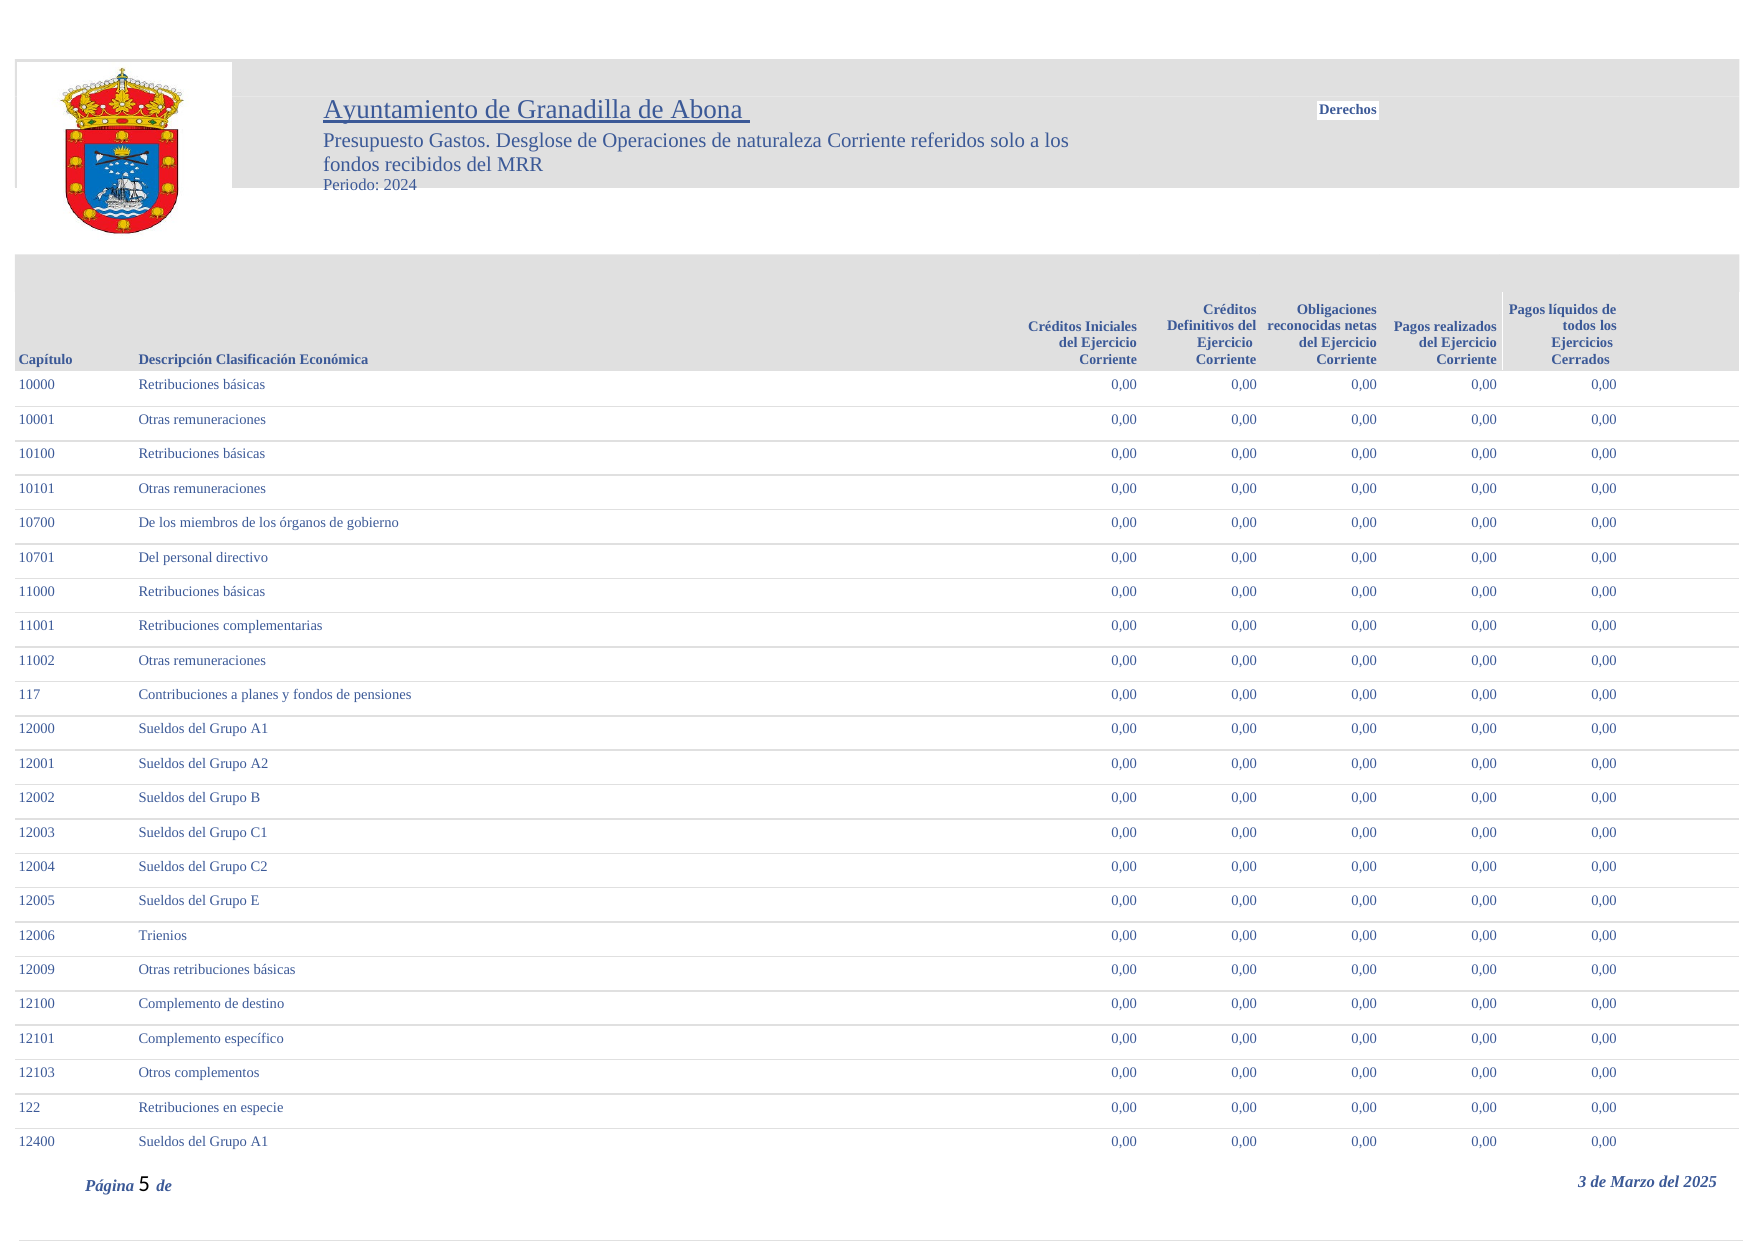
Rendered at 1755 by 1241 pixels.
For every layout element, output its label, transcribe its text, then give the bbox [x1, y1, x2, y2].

table_cell 0,00 [1385, 1095, 1502, 1127]
table_cell 0,00 [1152, 888, 1262, 921]
table_cell 0,00 [1262, 923, 1385, 956]
table_header Créditos Definitivos del Ejercicio Corriente [1152, 292, 1262, 370]
table_cell Retribuciones en especie [105, 1095, 719, 1127]
table_header Pagos realizados del Ejercicio Corriente [1385, 292, 1502, 370]
table_cell 0,00 [1503, 820, 1739, 852]
table_cell 0,00 [719, 992, 1152, 1024]
table_cell 0,00 [1152, 442, 1262, 474]
table_cell 0,00 [719, 545, 1152, 577]
table_cell 0,00 [1262, 717, 1385, 749]
table_cell 0,00 [1262, 854, 1385, 887]
table_cell 0,00 [1385, 1129, 1502, 1158]
table_cell 0,00 [1385, 785, 1502, 818]
table_cell Retribuciones básicas [105, 579, 719, 612]
table_cell 0,00 [1152, 854, 1262, 887]
table_cell 0,00 [1503, 442, 1739, 474]
table_cell 12006 [15, 923, 105, 956]
table_cell 0,00 [1503, 1060, 1739, 1093]
table_cell Sueldos del Grupo A1 [105, 717, 719, 749]
table_cell Otros complementos [105, 1060, 719, 1093]
table_cell 0,00 [1503, 888, 1739, 921]
table_cell 0,00 [1503, 407, 1739, 440]
table_cell 0,00 [719, 1060, 1152, 1093]
table_cell 0,00 [1385, 854, 1502, 887]
table_cell 0,00 [719, 613, 1152, 646]
table_cell 0,00 [1152, 613, 1262, 646]
table_cell 0,00 [719, 751, 1152, 784]
table_cell 11001 [15, 613, 105, 646]
table_cell 0,00 [1262, 476, 1385, 509]
table_cell 0,00 [1385, 648, 1502, 681]
table_cell 12009 [15, 957, 105, 990]
table_cell Sueldos del Grupo C2 [105, 854, 719, 887]
table_cell 0,00 [1503, 682, 1739, 715]
table_cell 0,00 [719, 820, 1152, 852]
table_header Descripción Clasificación Económica [105, 292, 719, 370]
table_cell 0,00 [1385, 923, 1502, 956]
table_cell 0,00 [719, 648, 1152, 681]
table_cell 0,00 [1385, 476, 1502, 509]
table_cell 0,00 [1385, 820, 1502, 852]
table_cell 0,00 [719, 682, 1152, 715]
table_cell 0,00 [1152, 820, 1262, 852]
table_cell Del personal directivo [105, 545, 719, 577]
table_cell 0,00 [1503, 613, 1739, 646]
table_cell 117 [15, 682, 105, 715]
table_cell 0,00 [1385, 545, 1502, 577]
table_header Capítulo [15, 292, 105, 370]
table_cell 0,00 [1152, 510, 1262, 543]
table_cell Sueldos del Grupo B [105, 785, 719, 818]
table_cell Otras remuneraciones [105, 648, 719, 681]
table_cell 11000 [15, 579, 105, 612]
table_cell Sueldos del Grupo A1 [105, 1129, 719, 1158]
table_cell 0,00 [1503, 476, 1739, 509]
table_cell 0,00 [719, 579, 1152, 612]
table_cell Otras remuneraciones [105, 476, 719, 509]
table_cell 12002 [15, 785, 105, 818]
table_cell Sueldos del Grupo E [105, 888, 719, 921]
table_cell Retribuciones complementarias [105, 613, 719, 646]
table_cell 0,00 [1385, 1026, 1502, 1059]
table_cell 0,00 [1385, 888, 1502, 921]
table_cell 0,00 [1385, 613, 1502, 646]
table_cell 10100 [15, 442, 105, 474]
table_cell 0,00 [1262, 407, 1385, 440]
table_header Créditos Iniciales del Ejercicio Corriente [719, 292, 1152, 370]
table_cell 10000 [15, 371, 105, 406]
table_cell 0,00 [1262, 613, 1385, 646]
table_cell 0,00 [1152, 751, 1262, 784]
table_cell 0,00 [719, 957, 1152, 990]
table_cell 0,00 [1152, 476, 1262, 509]
table_cell Sueldos del Grupo C1 [105, 820, 719, 852]
table_cell Trienios [105, 923, 719, 956]
table_cell 12400 [15, 1129, 105, 1158]
table_cell 0,00 [719, 510, 1152, 543]
table_cell 0,00 [1152, 717, 1262, 749]
table_cell 0,00 [1385, 510, 1502, 543]
table_cell 12003 [15, 820, 105, 852]
table_cell 0,00 [1503, 717, 1739, 749]
table_cell 0,00 [719, 854, 1152, 887]
table_cell 12004 [15, 854, 105, 887]
table_cell 12005 [15, 888, 105, 921]
table_cell 10101 [15, 476, 105, 509]
table_cell 0,00 [719, 442, 1152, 474]
table_cell 0,00 [1385, 992, 1502, 1024]
table_cell 0,00 [1152, 579, 1262, 612]
table_cell 0,00 [1385, 717, 1502, 749]
table_cell 0,00 [1262, 682, 1385, 715]
table_cell 0,00 [1262, 957, 1385, 990]
table_cell 0,00 [1385, 579, 1502, 612]
table_cell 0,00 [1385, 1060, 1502, 1093]
table_cell 0,00 [719, 407, 1152, 440]
table_cell 0,00 [1385, 407, 1502, 440]
table_cell 0,00 [1385, 751, 1502, 784]
table_cell 0,00 [1385, 442, 1502, 474]
table_cell 0,00 [1385, 957, 1502, 990]
table_cell 0,00 [1503, 751, 1739, 784]
table_cell Otras remuneraciones [105, 407, 719, 440]
table_cell 0,00 [1262, 579, 1385, 612]
table_cell Contribuciones a planes y fondos de pensiones [105, 682, 719, 715]
table_cell Sueldos del Grupo A2 [105, 751, 719, 784]
table_cell 0,00 [1262, 820, 1385, 852]
table_cell 0,00 [1262, 992, 1385, 1024]
table_cell Complemento específico [105, 1026, 719, 1059]
table_cell 0,00 [719, 717, 1152, 749]
table_cell 0,00 [1152, 648, 1262, 681]
table_cell 0,00 [719, 1095, 1152, 1127]
table_cell 0,00 [719, 476, 1152, 509]
table_cell 0,00 [1152, 407, 1262, 440]
table_cell 10701 [15, 545, 105, 577]
table_cell 12103 [15, 1060, 105, 1093]
table_cell 12101 [15, 1026, 105, 1059]
table_cell 0,00 [1262, 648, 1385, 681]
table_cell 0,00 [1152, 1060, 1262, 1093]
table_cell 0,00 [719, 1026, 1152, 1059]
table_header Obligaciones reconocidas netas del Ejercicio Corriente [1262, 292, 1385, 370]
table_cell 0,00 [1262, 442, 1385, 474]
table_cell 0,00 [1262, 1060, 1385, 1093]
table_cell 0,00 [1503, 371, 1739, 406]
table_cell 0,00 [719, 785, 1152, 818]
table_cell 0,00 [1262, 371, 1385, 406]
table_cell 0,00 [1503, 579, 1739, 612]
table_cell Retribuciones básicas [105, 371, 719, 406]
table_header Pagos líquidos de todos los Ejercicios Cerrados [1503, 292, 1739, 370]
table_cell Otras retribuciones básicas [105, 957, 719, 990]
table_cell 0,00 [1262, 785, 1385, 818]
table_cell Retribuciones básicas [105, 442, 719, 474]
table_cell 0,00 [1152, 682, 1262, 715]
table_cell 0,00 [1152, 371, 1262, 406]
table_cell 0,00 [1385, 682, 1502, 715]
table_cell 0,00 [1503, 510, 1739, 543]
table_cell 0,00 [1262, 888, 1385, 921]
table_cell 0,00 [1262, 751, 1385, 784]
table_cell 11002 [15, 648, 105, 681]
table_cell 0,00 [719, 371, 1152, 406]
table_cell 0,00 [1503, 1026, 1739, 1059]
table_cell 0,00 [1152, 992, 1262, 1024]
table_cell De los miembros de los órganos de gobierno [105, 510, 719, 543]
table_cell 0,00 [1152, 957, 1262, 990]
table_cell 0,00 [1503, 992, 1739, 1024]
table_cell 12001 [15, 751, 105, 784]
table_cell 12000 [15, 717, 105, 749]
table_cell 0,00 [1503, 923, 1739, 956]
table_cell 0,00 [1262, 1095, 1385, 1127]
table_cell 0,00 [719, 923, 1152, 956]
table_cell 0,00 [1152, 1129, 1262, 1158]
table_cell 0,00 [1503, 648, 1739, 681]
table_cell 0,00 [1262, 510, 1385, 543]
table_cell 0,00 [1503, 545, 1739, 577]
table_cell 0,00 [1503, 1095, 1739, 1127]
table_cell 0,00 [719, 888, 1152, 921]
table_cell 10700 [15, 510, 105, 543]
table_cell 10001 [15, 407, 105, 440]
table_cell 0,00 [1152, 1095, 1262, 1127]
table_cell 0,00 [1503, 1129, 1739, 1158]
table_cell 0,00 [1262, 545, 1385, 577]
table_cell 122 [15, 1095, 105, 1127]
table_cell 0,00 [1503, 785, 1739, 818]
table_cell 0,00 [1262, 1026, 1385, 1059]
table_cell 0,00 [719, 1129, 1152, 1158]
table_cell Complemento de destino [105, 992, 719, 1024]
table_cell 0,00 [1152, 545, 1262, 577]
table_cell 0,00 [1152, 923, 1262, 956]
table_cell 12100 [15, 992, 105, 1024]
table_cell 0,00 [1152, 1026, 1262, 1059]
table_cell 0,00 [1503, 957, 1739, 990]
table_cell 0,00 [1152, 785, 1262, 818]
table_cell 0,00 [1262, 1129, 1385, 1158]
table_cell 0,00 [1503, 854, 1739, 887]
table_cell 0,00 [1385, 371, 1502, 406]
